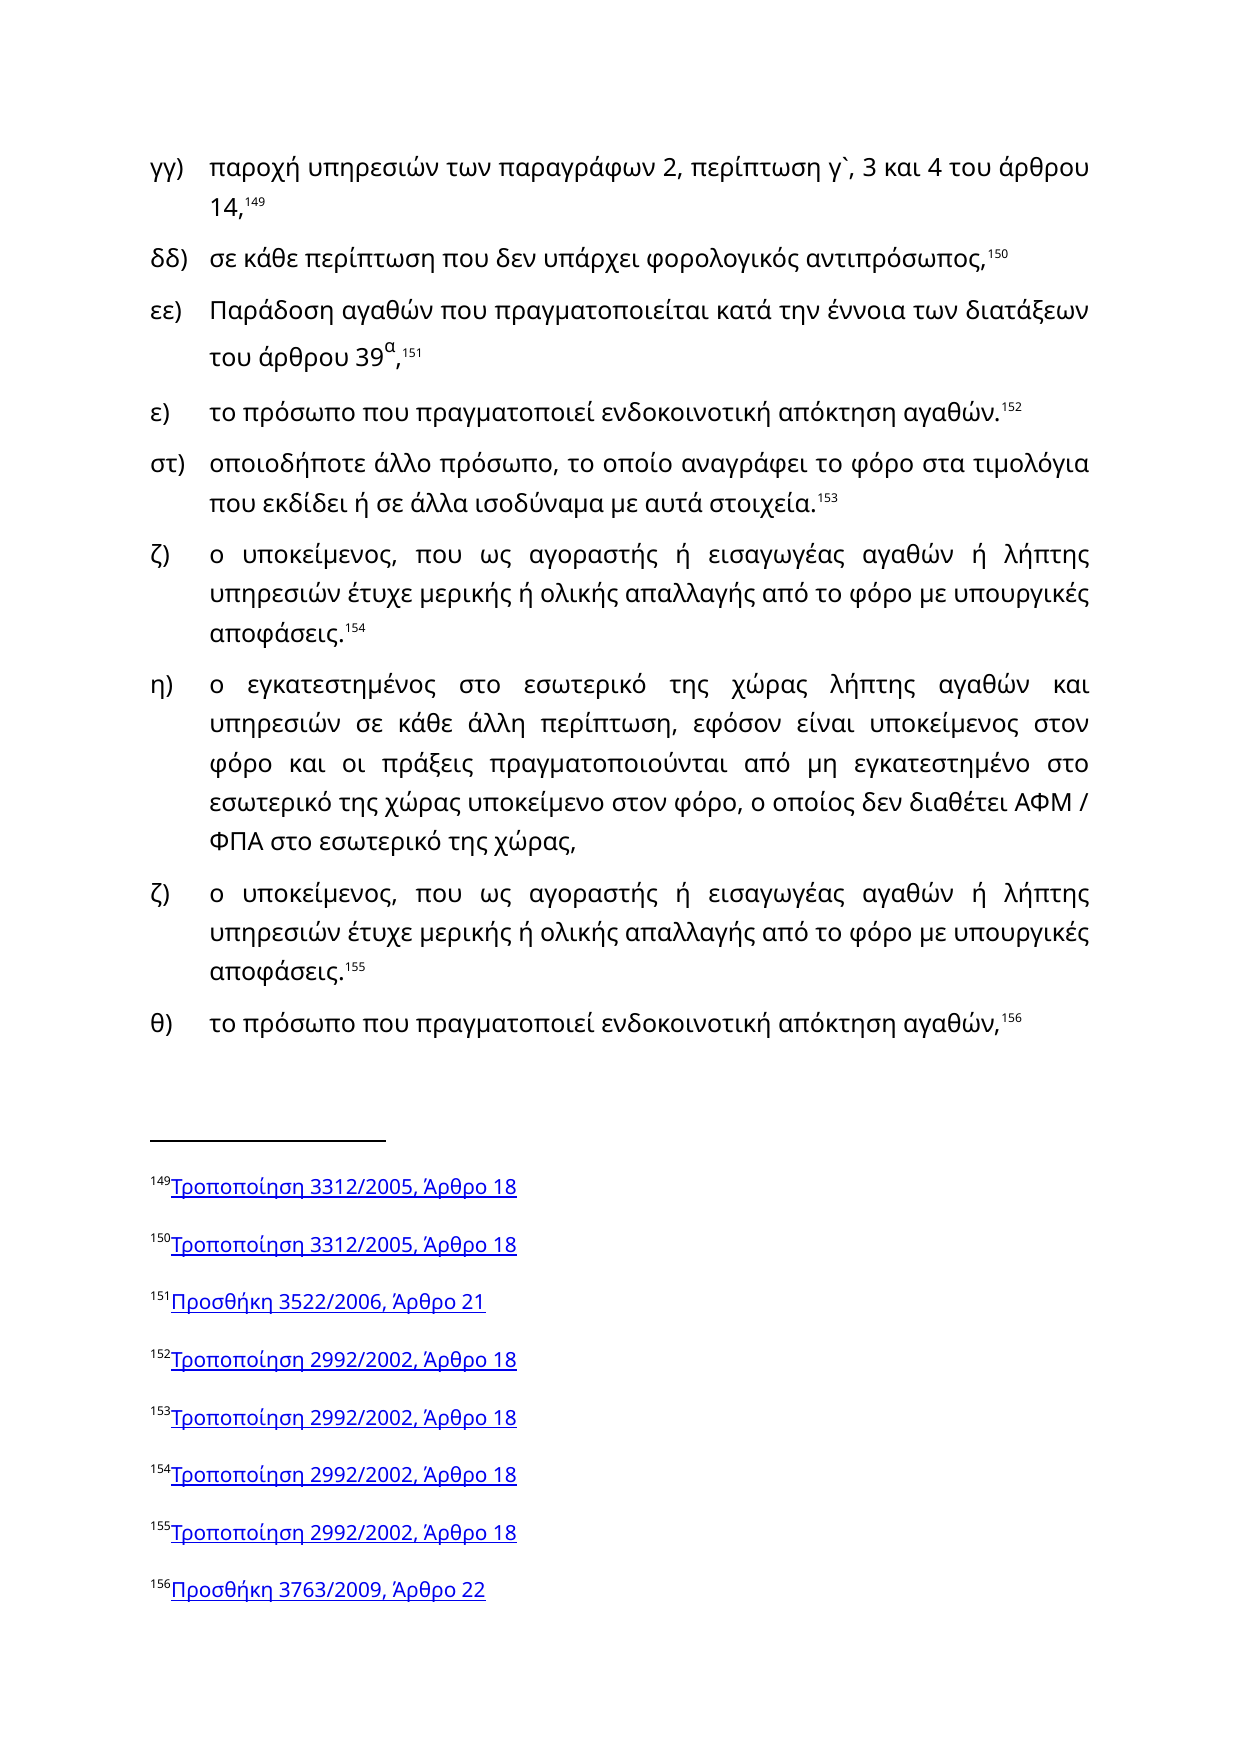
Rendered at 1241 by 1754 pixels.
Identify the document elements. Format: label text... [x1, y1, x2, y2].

text Τροποποίηση 2992/2002, Άρθρο 18 [150, 1403, 1090, 1431]
text Τροποποίηση 2992/2002, Άρθρο 18 [150, 1345, 1090, 1373]
list η) ο εγκατεστημένος στο εσωτερικό της χώρας λήπτης αγαθών και υπηρεσιών σε κάθε άλλη περίπτωση, εφόσον είναι υποκείμενος στον φόρο και οι πράξεις πραγματοποιούνται από μη εγκατεστημένο στο εσωτερικό της χώρας υποκείμενο στον φόρο, ο οποίος δεν διαθέτει ΑΦΜ / ΦΠΑ στο εσωτερικό της χώρας, [150, 667, 1090, 858]
text Προσθήκη 3763/2009, Άρθρο 22 [150, 1576, 1090, 1604]
text Προσθήκη 3522/2006, Άρθρο 21 [150, 1287, 1090, 1316]
list στ) οποιοδήποτε άλλο πρόσωπο, το οποίο αναγράφει το φόρο στα τιμολόγια που εκδίδει ή σε άλλα ισοδύναμα με αυτά στοιχεία. [150, 446, 1090, 519]
text Τροποποίηση 2992/2002, Άρθρο 18 [150, 1518, 1090, 1546]
text Τροποποίηση 2992/2002, Άρθρο 18 [150, 1460, 1090, 1489]
list ζ) ο υποκείμενος, που ως αγοραστής ή εισαγωγέας αγαθών ή λήπτης υπηρεσιών έτυχε μερικής ή ολικής απαλλαγής από το φόρο με υπουργικές αποφάσεις. [150, 875, 1090, 988]
list θ) το πρόσωπο που πραγματοποιεί ενδοκοινοτική απόκτηση αγαθών, [150, 1005, 1090, 1039]
list ε) το πρόσωπο που πραγματοποιεί ενδοκοινοτική απόκτηση αγαθών. [150, 394, 1090, 428]
text Τροποποίηση 3312/2005, Άρθρο 18 [150, 1172, 1090, 1201]
list δδ) σε κάθε περίπτωση που δεν υπάρχει φορολογικός αντιπρόσωπος, [150, 241, 1090, 275]
text Τροποποίηση 3312/2005, Άρθρο 18 [150, 1230, 1090, 1258]
list γγ) παροχή υπηρεσιών των παραγράφων 2, περίπτωση γ`, 3 και 4 του άρθρου 14, [150, 150, 1090, 223]
list εε) Παράδοση αγαθών που πραγματοποιείται κατά την έννοια των διατάξεων του άρθρου 39α, [150, 292, 1090, 376]
list ζ) ο υποκείμενος, που ως αγοραστής ή εισαγωγέας αγαθών ή λήπτης υπηρεσιών έτυχε μερικής ή ολικής απαλλαγής από το φόρο με υπουργικές αποφάσεις. [150, 537, 1090, 649]
